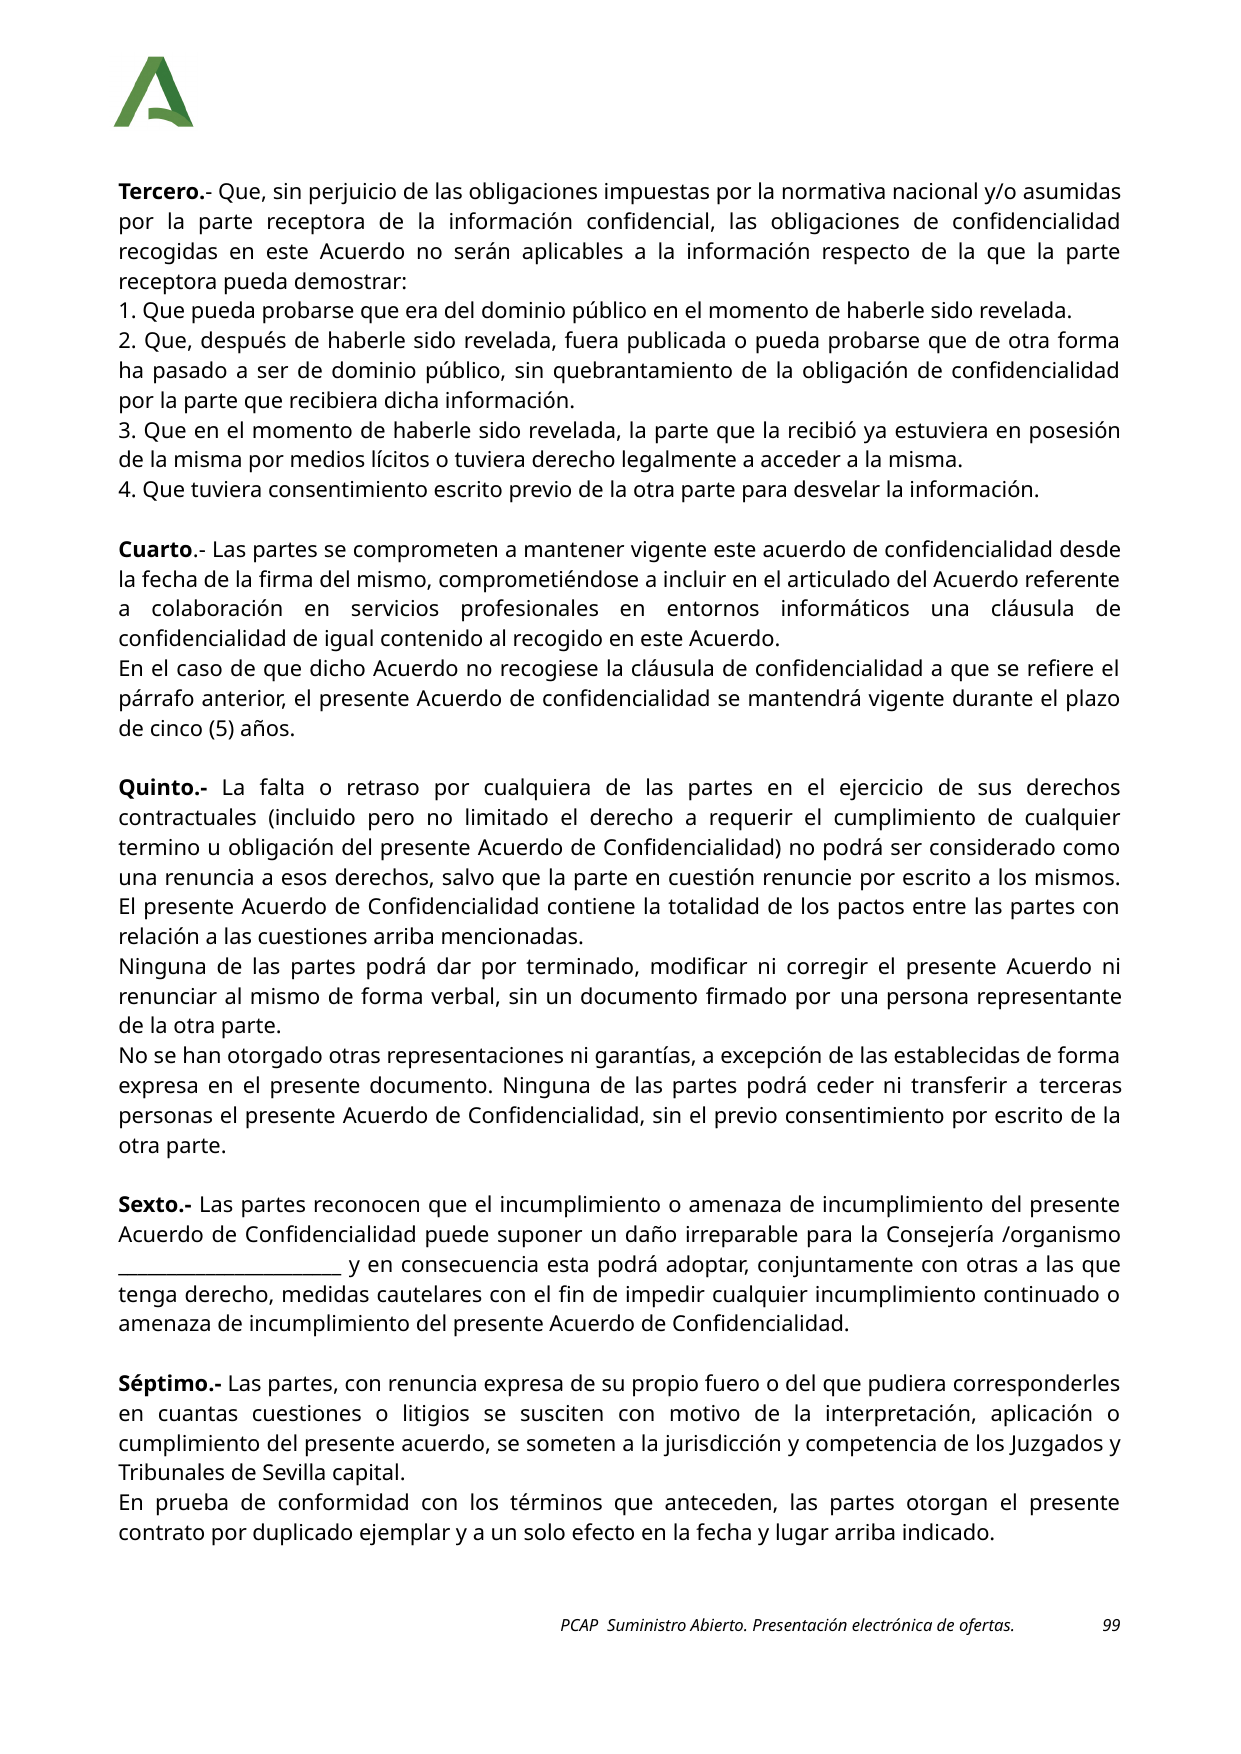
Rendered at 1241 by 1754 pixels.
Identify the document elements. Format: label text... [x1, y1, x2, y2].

text Cuarto.- Las partes se comprometen a mantener vigente este acuerdo de confidencialidad desde la fecha de la firma del mismo, comprometiéndose a incluir en el articulado del Acuerdo referente a colaboración en servicios profesionales en entornos informáticos una cláusula de confidencialidad de igual contenido al recogido en este Acuerdo. [118, 534, 1122, 653]
text Ninguna de las partes podrá dar por terminado, modificar ni corregir el presente Acuerdo ni renunciar al mismo de forma verbal, sin un documento firmado por una persona representante de la otra parte. [118, 951, 1122, 1040]
text No se han otorgado otras representaciones ni garantías, a excepción de las establecidas de forma expresa en el presente documento. Ninguna de las partes podrá ceder ni transferir a terceras personas el presente Acuerdo de Confidencialidad, sin el previo consentimiento por escrito de la otra parte. [118, 1040, 1122, 1159]
text En prueba de conformidad con los términos que anteceden, las partes otorgan el presente contrato por duplicado ejemplar y a un solo efecto en la fecha y lugar arriba indicado. [118, 1487, 1122, 1547]
picture [109, 52, 198, 131]
text 2. Que, después de haberle sido revelada, fuera publicada o pueda probarse que de otra forma ha pasado a ser de dominio público, sin quebrantamiento de la obligación de confidencialidad por la parte que recibiera dicha información. [118, 325, 1122, 415]
text En el caso de que dicho Acuerdo no recogiese la cláusula de confidencialidad a que se refiere el párrafo anterior, el presente Acuerdo de confidencialidad se mantendrá vigente durante el plazo de cinco (5) años. [118, 653, 1122, 742]
text Tercero.- Que, sin perjuicio de las obligaciones impuestas por la normativa nacional y/o asumidas por la parte receptora de la información confidencial, las obligaciones de confidencialidad recogidas en este Acuerdo no serán aplicables a la información respecto de la que la parte receptora pueda demostrar: [118, 176, 1122, 296]
text Séptimo.- Las partes, con renuncia expresa de su propio fuero o del que pudiera corresponderles en cuantas cuestiones o litigios se susciten con motivo de la interpretación, aplicación o cumplimiento del presente acuerdo, se someten a la jurisdicción y competencia de los Juzgados y Tribunales de Sevilla capital. [118, 1368, 1122, 1487]
text Sexto.- Las partes reconocen que el incumplimiento o amenaza de incumplimiento del presente Acuerdo de Confidencialidad puede suponer un daño irreparable para la Consejería /organismo _______________________ y en consecuencia esta podrá adoptar, conjuntamente con otras a las que tenga derecho, medidas cautelares con el fin de impedir cualquier incumplimiento continuado o amenaza de incumplimiento del presente Acuerdo de Confidencialidad. [118, 1189, 1122, 1338]
text 4. Que tuviera consentimiento escrito previo de la otra parte para desvelar la información. [118, 474, 1122, 504]
text Quinto.- La falta o retraso por cualquiera de las partes en el ejercicio de sus derechos contractuales (incluido pero no limitado el derecho a requerir el cumplimiento de cualquier termino u obligación del presente Acuerdo de Confidencialidad) no podrá ser considerado como una renuncia a esos derechos, salvo que la parte en cuestión renuncie por escrito a los mismos. El presente Acuerdo de Confidencialidad contiene la totalidad de los pactos entre las partes con relación a las cuestiones arriba mencionadas. [118, 772, 1122, 951]
text 1. Que pueda probarse que era del dominio público en el momento de haberle sido revelada. [118, 296, 1122, 325]
text 3. Que en el momento de haberle sido revelada, la parte que la recibió ya estuviera en posesión de la misma por medios lícitos o tuviera derecho legalmente a acceder a la misma. [118, 415, 1122, 474]
